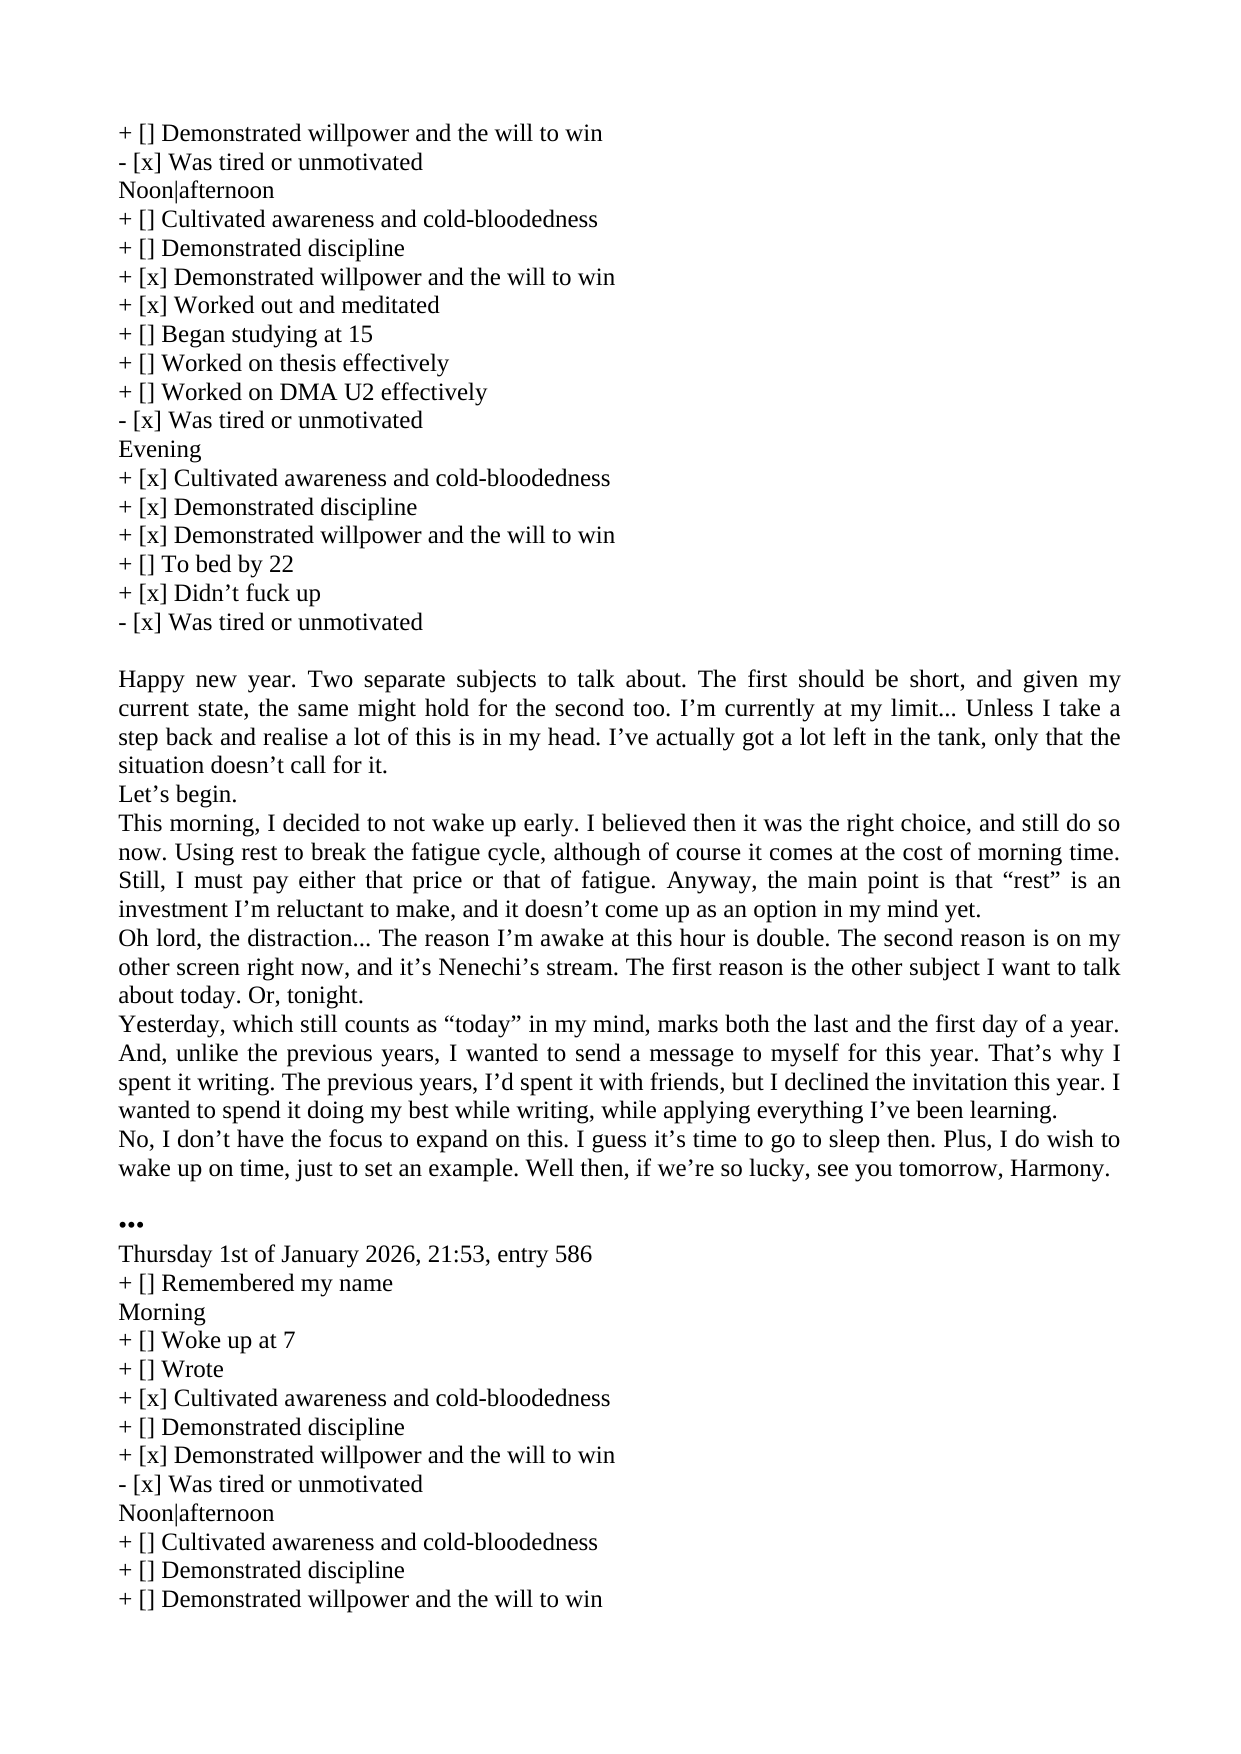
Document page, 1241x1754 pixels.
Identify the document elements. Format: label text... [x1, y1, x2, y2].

text + [x] Demonstrated willpower and the will to win [118, 262, 1122, 291]
text - [x] Was tired or unmotivated [118, 147, 1122, 176]
text + [] Began studying at 15 [118, 319, 1122, 348]
text Noon|afternoon [118, 1498, 1122, 1527]
text Thursday 1st of January 2026, 21:53, entry 586 [118, 1239, 1122, 1268]
text + [] Worked on thesis effectively [118, 348, 1122, 377]
text Happy new year. Two separate subjects to talk about. The first should be short, and given my current state, the same might hold for the second too. I’m currently at my limit... Unless I take a step back and realise a lot of this is in my head. I’ve actually got a lot left in the tank, only that the situation doesn’t call for it. [118, 664, 1122, 779]
text + [] To bed by 22 [118, 549, 1122, 578]
text + [] Demonstrated willpower and the will to win [118, 1584, 1122, 1613]
text Evening [118, 434, 1122, 463]
text + [] Demonstrated willpower and the will to win [118, 118, 1122, 147]
text + [x] Cultivated awareness and cold-bloodedness [118, 463, 1122, 492]
text Yesterday, which still counts as “today” in my mind, marks both the last and the first day of a year. And, unlike the previous years, I wanted to send a message to myself for this year. That’s why I spent it writing. The previous years, I’d spent it with friends, but I declined the invitation this year. I wanted to spend it doing my best while writing, while applying everything I’ve been learning. [118, 1009, 1122, 1124]
text + [] Worked on DMA U2 effectively [118, 377, 1122, 406]
text ••• [118, 1211, 1122, 1239]
text Oh lord, the distraction... The reason I’m awake at this hour is double. The second reason is on my other screen right now, and it’s Nenechi’s stream. The first reason is the other subject I want to talk about today. Or, tonight. [118, 923, 1122, 1009]
text Morning [118, 1297, 1122, 1326]
text - [x] Was tired or unmotivated [118, 1469, 1122, 1498]
text + [x] Demonstrated willpower and the will to win [118, 1441, 1122, 1469]
text - [x] Was tired or unmotivated [118, 406, 1122, 434]
text Let’s begin. [118, 779, 1122, 808]
text No, I don’t have the focus to expand on this. I guess it’s time to go to sleep then. Plus, I do wish to wake up on time, just to set an example. Well then, if we’re so lucky, see you tomorrow, Harmony. [118, 1124, 1122, 1182]
text + [] Demonstrated discipline [118, 1556, 1122, 1584]
text This morning, I decided to not wake up early. I believed then it was the right choice, and still do so now. Using rest to break the fatigue cycle, although of course it comes at the cost of morning time. Still, I must pay either that price or that of fatigue. Anyway, the main point is that “rest” is an investment I’m reluctant to make, and it doesn’t come up as an option in my mind yet. [118, 808, 1122, 923]
text + [x] Demonstrated discipline [118, 492, 1122, 521]
text + [] Demonstrated discipline [118, 233, 1122, 262]
text + [] Cultivated awareness and cold-bloodedness [118, 1527, 1122, 1556]
text + [x] Didn’t fuck up [118, 578, 1122, 607]
text - [x] Was tired or unmotivated [118, 607, 1122, 636]
text + [] Wrote [118, 1354, 1122, 1383]
text + [] Cultivated awareness and cold-bloodedness [118, 204, 1122, 233]
text + [] Woke up at 7 [118, 1326, 1122, 1354]
text Noon|afternoon [118, 176, 1122, 204]
text + [] Demonstrated discipline [118, 1412, 1122, 1441]
text + [x] Cultivated awareness and cold-bloodedness [118, 1383, 1122, 1412]
text + [x] Demonstrated willpower and the will to win [118, 521, 1122, 549]
text + [x] Worked out and meditated [118, 291, 1122, 319]
text + [] Remembered my name [118, 1268, 1122, 1297]
